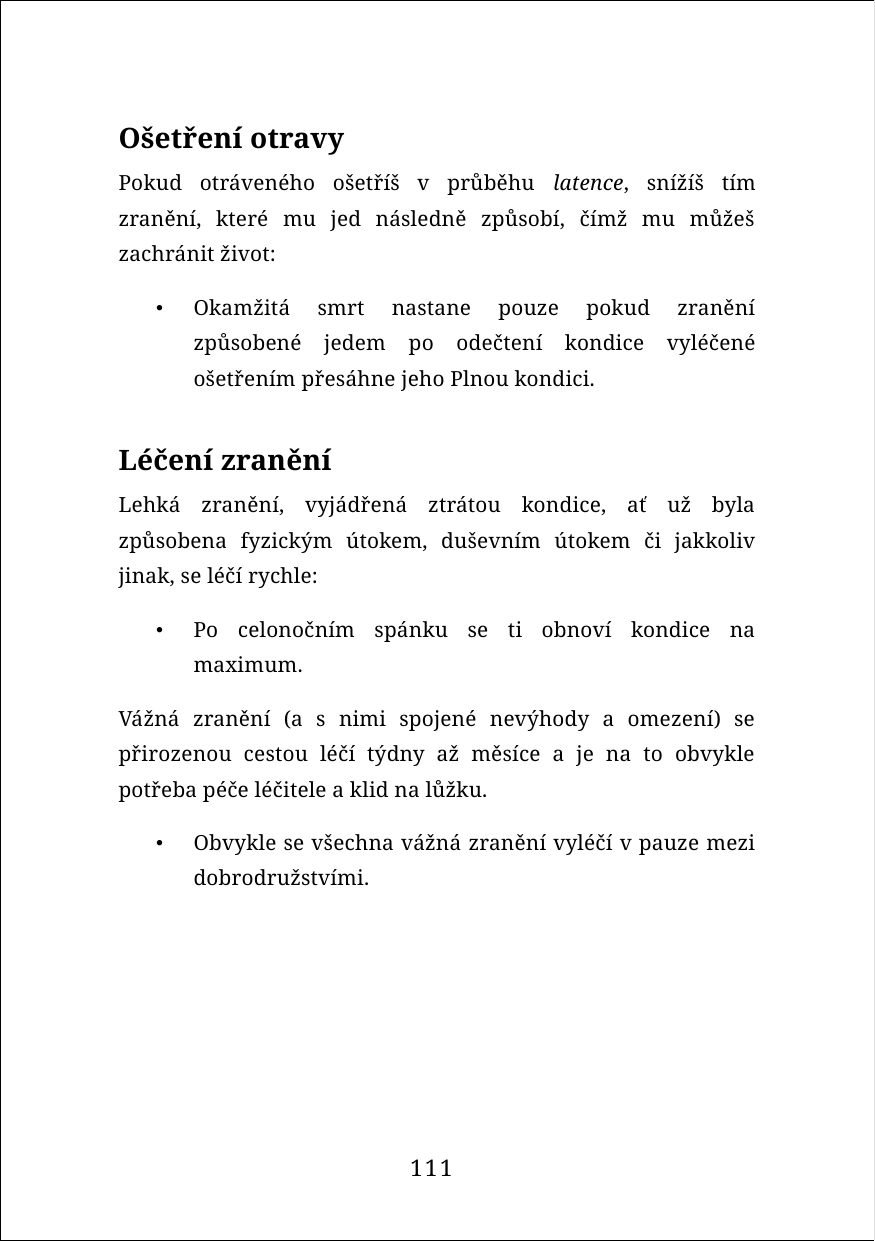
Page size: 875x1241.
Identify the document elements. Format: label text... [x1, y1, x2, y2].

subtitle Léčení zranění [118, 441, 756, 479]
subtitle Ošetření otravy [118, 118, 756, 157]
text Pokud otráveného ošetříš v průběhu latence, snížíš tím zranění, které mu jed následně způsobí, čímž mu můžeš zachránit život: [118, 168, 756, 268]
list Okamžitá smrt nastane pouze pokud zranění způsobené jedem po odečtení kondice vyléčené ošetřením přesáhne jeho Plnou kondici. [156, 293, 756, 392]
text Vážná zranění (a s nimi spojené nevýhody a omezení) se přirozenou cestou léčí týdny až měsíce a je na to obvykle potřeba péče léčitele a klid na lůžku. [118, 704, 756, 803]
list Po celonočním spánku se ti obnoví kondice na maximum. [156, 615, 756, 679]
text Lehká zranění, vyjádřená ztrátou kondice, ať už byla způsobena fyzickým útokem, duševním útokem či jakkoliv jinak, se léčí rychle: [118, 491, 756, 590]
list Obvykle se všechna vážná zranění vyléčí v pauze mezi dobrodružstvími. [156, 828, 756, 892]
